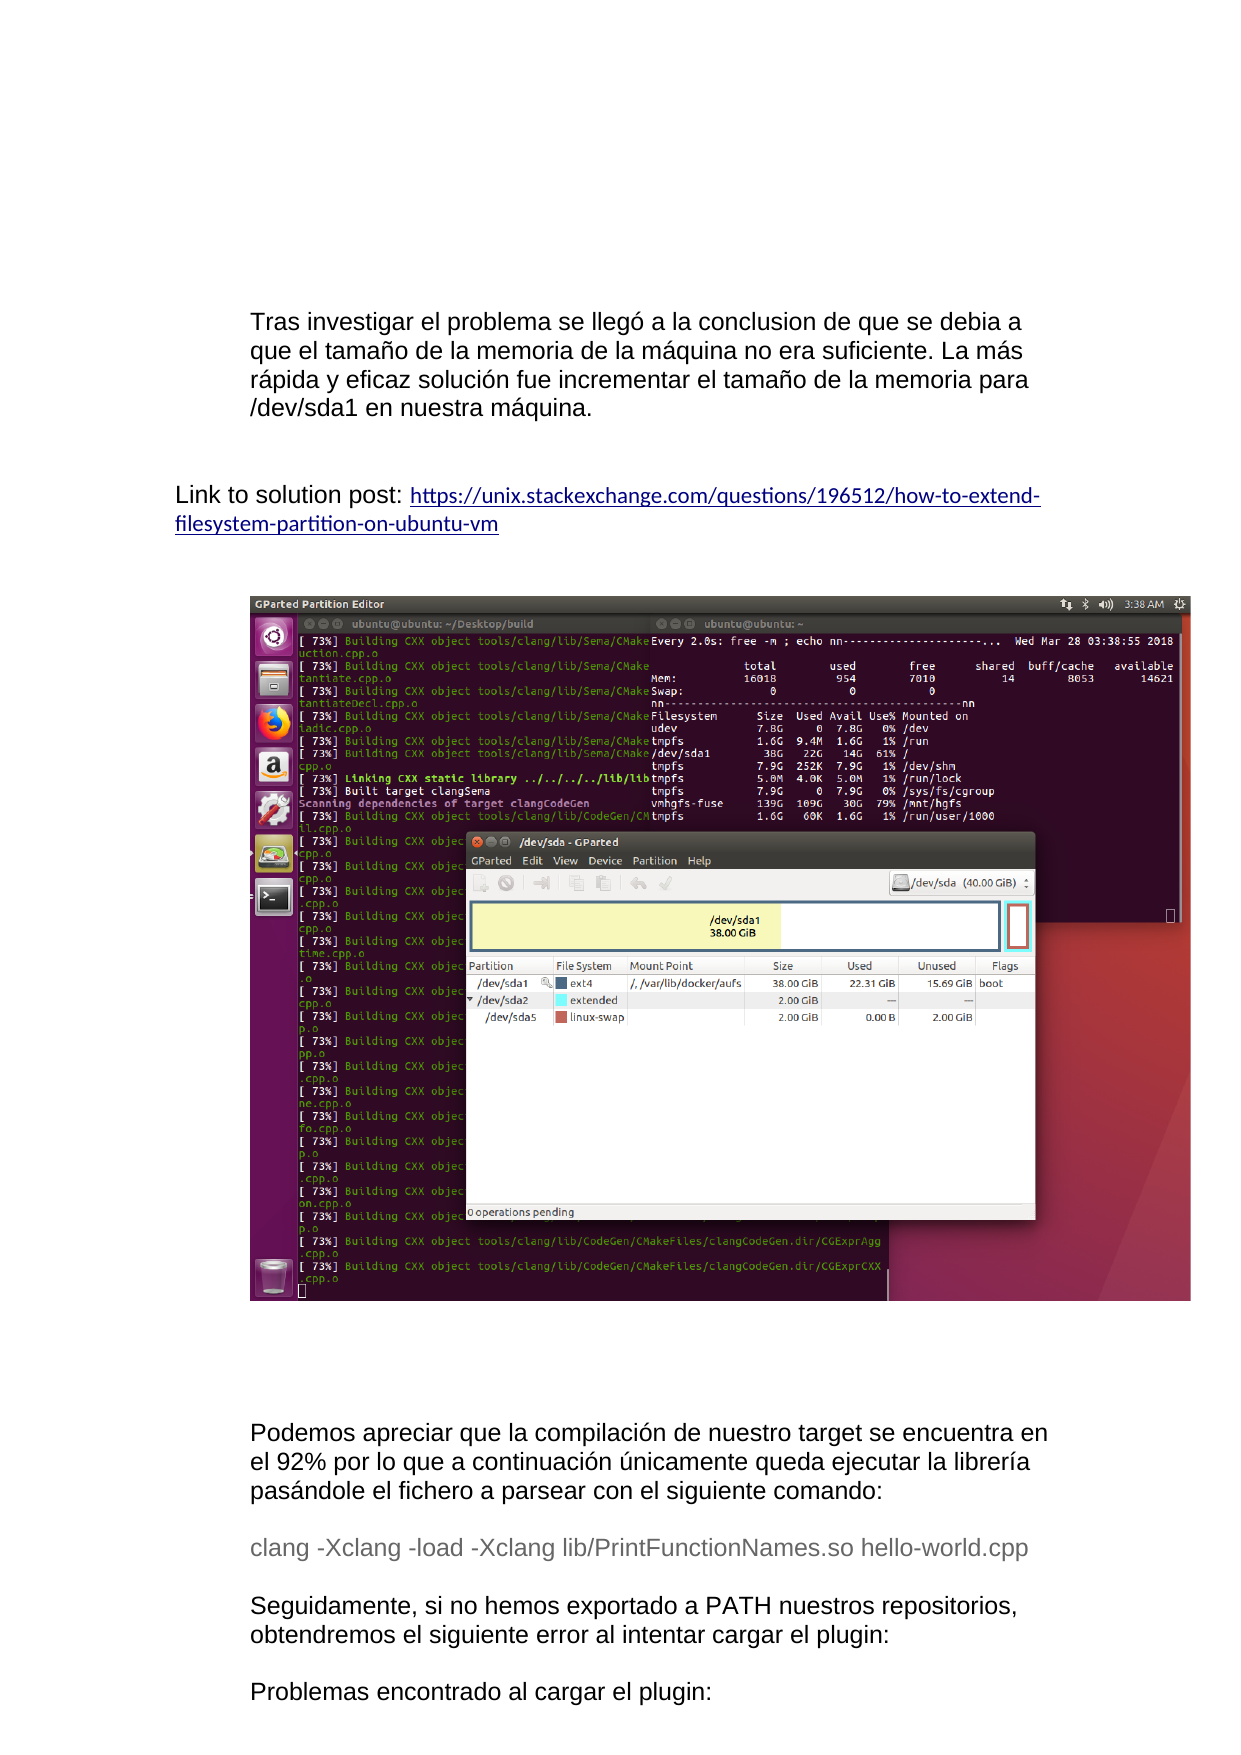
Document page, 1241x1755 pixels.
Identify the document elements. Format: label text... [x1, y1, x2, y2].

text Podemos apreciar que la compilación de nuestro target se encuentra en el 92% por lo que a continuación únicamente queda ejecutar la librería pasándole el fichero a parsear con el siguiente comando: [250, 1418, 1065, 1505]
text Problemas encontrado al cargar el plugin: [250, 1677, 1065, 1706]
text Link to solution post: https://unix.stackexchange.com/questions/196512/how-to-extend-filesystem-partition-on-ubuntu-vm [175, 480, 1065, 538]
picture [250, 596, 1191, 1301]
text Tras investigar el problema se llegó a la conclusion de que se debia a que el tamaño de la memoria de la máquina no era suficiente. La más rápida y eficaz solución fue incrementar el tamaño de la memoria para /dev/sda1 en nuestra máquina. [250, 307, 1065, 422]
text clang -Xclang -load -Xclang lib/PrintFunctionNames.so hello-world.cpp [250, 1533, 1065, 1562]
text Seguidamente, si no hemos exportado a PATH nuestros repositorios, obtendremos el siguiente error al intentar cargar el plugin: [250, 1591, 1065, 1648]
